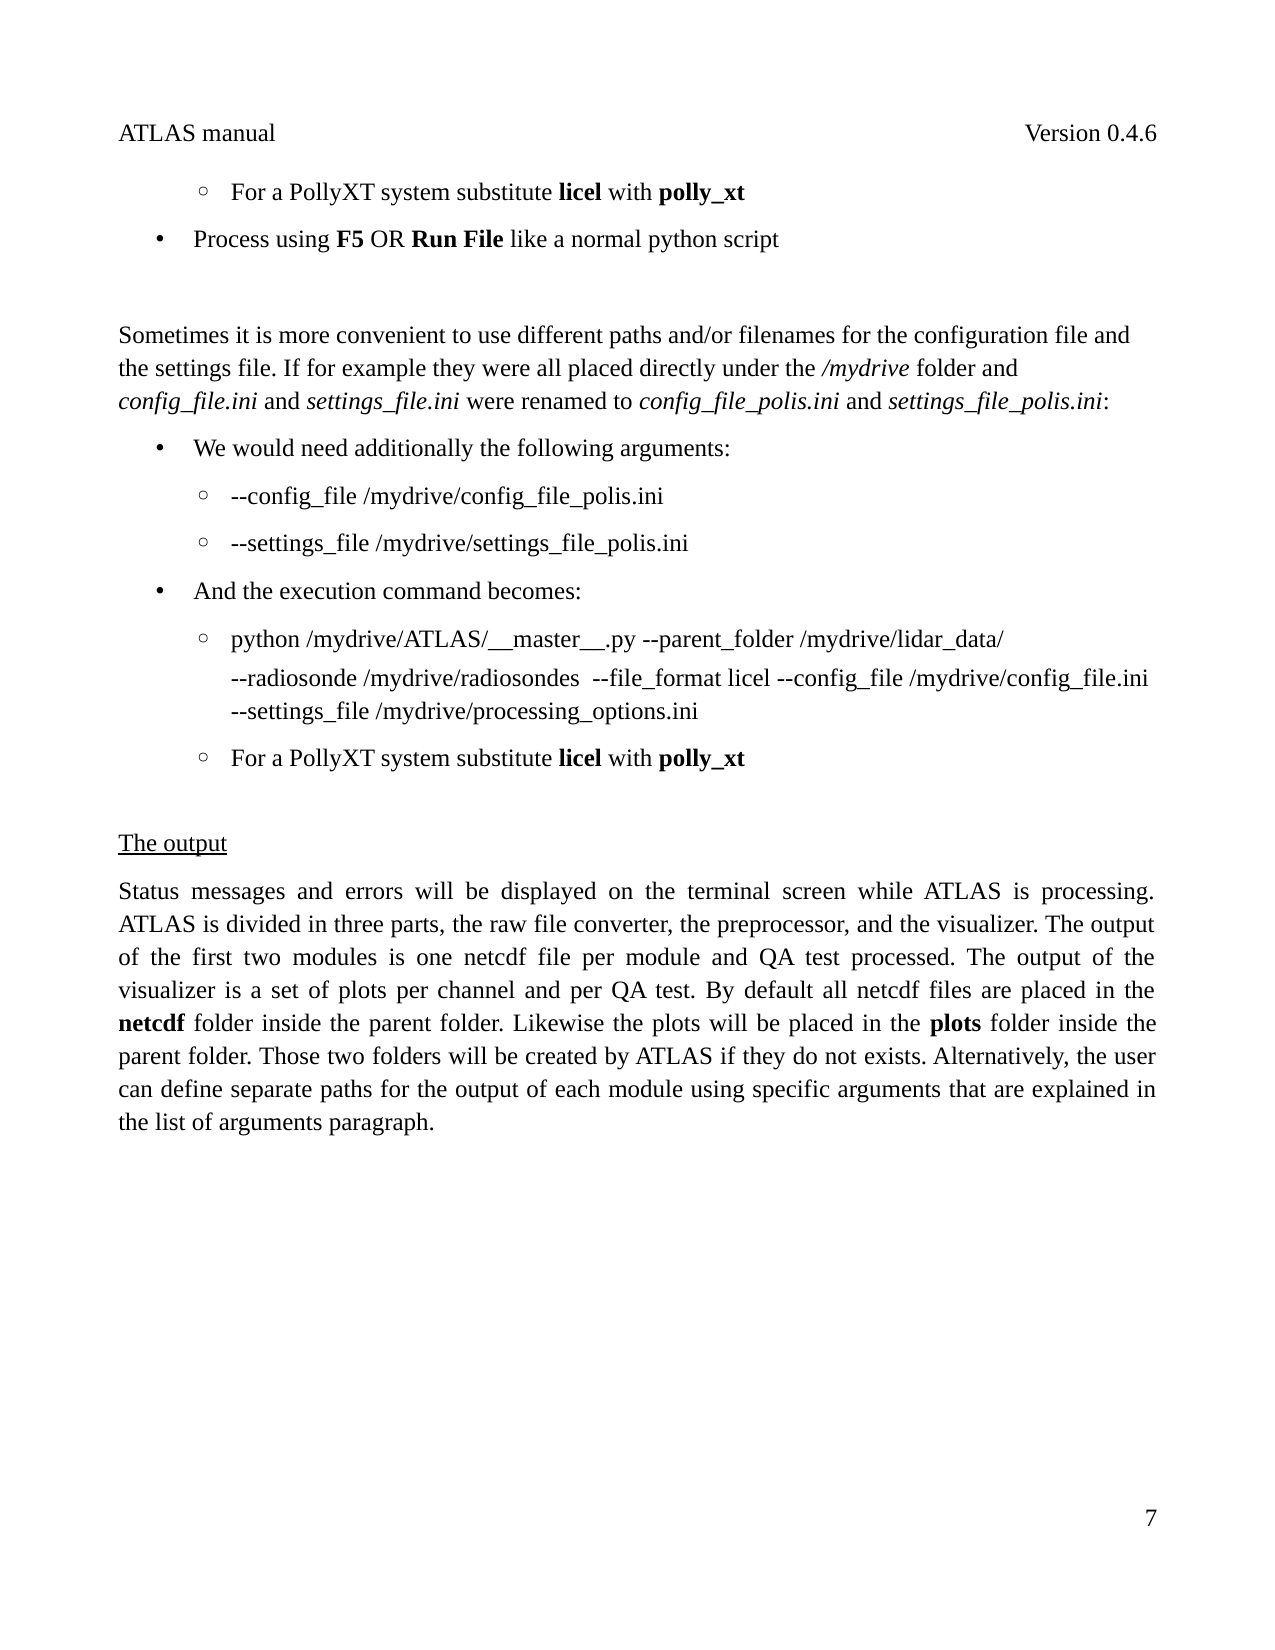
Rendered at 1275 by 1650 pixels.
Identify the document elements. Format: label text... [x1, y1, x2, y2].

list --settings_file /mydrive/settings_file_polis.ini [193, 528, 1157, 557]
text Status messages and errors will be displayed on the terminal screen while ATLAS is processing. ATLAS is divided in three parts, the raw file converter, the preprocessor, and the visualizer. The output of the first two modules is one netcdf file per module and QA test processed. The output of the visualizer is a set of plots per channel and per QA test. By default all netcdf files are placed in the netcdf folder inside the parent folder. Likewise the plots will be placed in the plots folder inside the parent folder. Those two folders will be created by ATLAS if they do not exists. Alternatively, the user can define separate paths for the output of each module using specific arguments that are explained in the list of arguments paragraph. [118, 876, 1157, 1136]
list python /mydrive/ATLAS/__master__.py --parent_folder /mydrive/lidar_data/ [193, 624, 1157, 652]
list --radiosonde /mydrive/radiosondes --file_format licel --config_file /mydrive/config_file.ini --settings_file /mydrive/processing_options.ini [193, 663, 1157, 724]
text Sometimes it is more convenient to use different paths and/or filenames for the configuration file and the settings file. If for example they were all placed directly under the /mydrive folder and config_file.ini and settings_file.ini were renamed to config_file_polis.ini and settings_file_polis.ini: [118, 320, 1157, 414]
list For a PollyXT system substitute licel with polly_xt [193, 743, 1157, 772]
list For a PollyXT system substitute licel with polly_xt [193, 177, 1157, 206]
text The output [118, 828, 1157, 857]
list We would need additionally the following arguments: [156, 433, 1157, 462]
list --config_file /mydrive/config_file_polis.ini [193, 481, 1157, 510]
list And the execution command becomes: [156, 576, 1157, 605]
list Process using F5 OR Run File like a normal python script [156, 224, 1157, 253]
